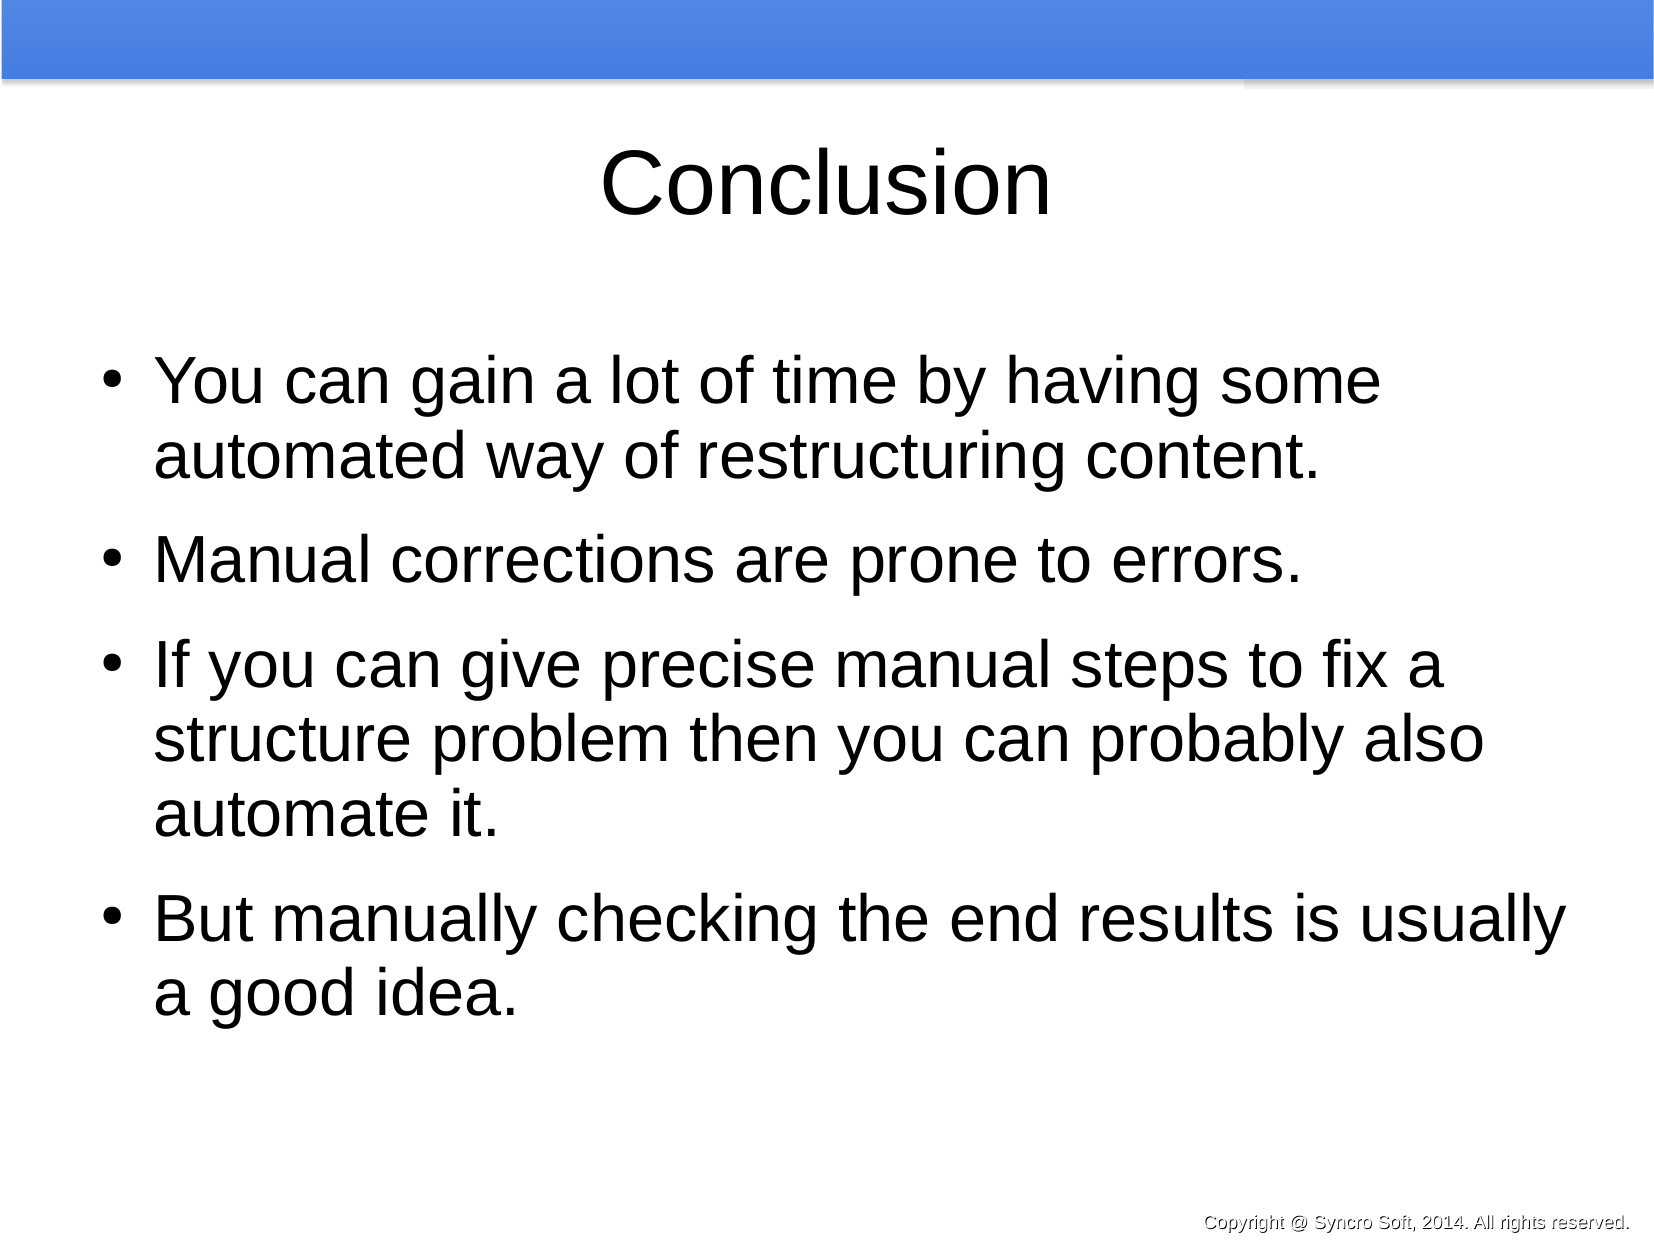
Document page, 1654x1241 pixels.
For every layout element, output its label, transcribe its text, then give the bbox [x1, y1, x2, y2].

picture [1, 0, 1654, 89]
list You can gain a lot of time by having some automated way of restructuring content. Manual corrections are prone to errors. If you can give precise manual steps to fix a structure problem then you can probably also automate it. But manually checking the end results is usually a good idea. [82, 343, 1571, 1162]
title Conclusion [82, 78, 1571, 287]
